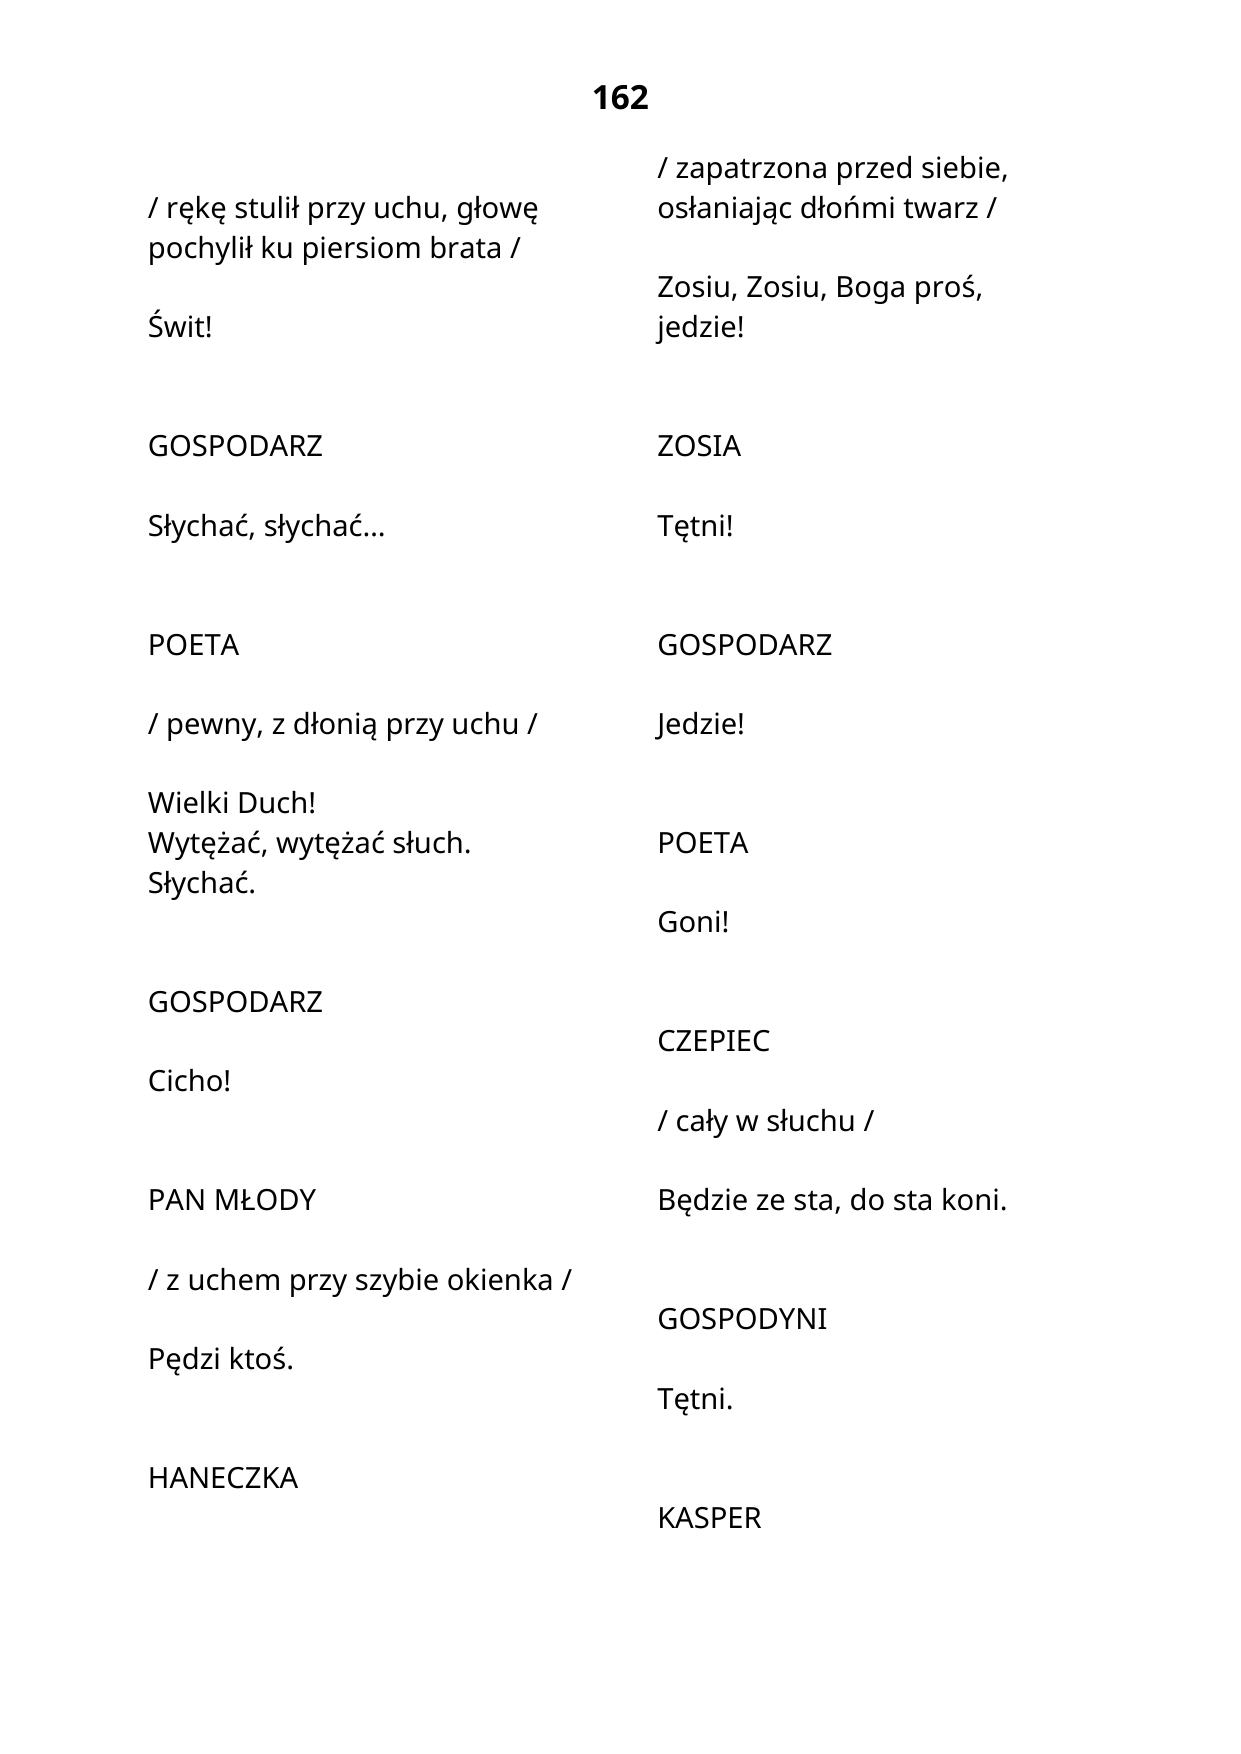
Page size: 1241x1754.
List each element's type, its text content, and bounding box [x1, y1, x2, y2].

text PAN MŁODY [148, 1179, 583, 1219]
text / zapatrzona przed siebie, osłaniając dłońmi twarz / [657, 148, 1093, 227]
text ZOSIA [657, 425, 1093, 465]
text CZEPIEC [657, 1021, 1093, 1060]
text POETA [657, 822, 1093, 862]
text / cały w słuchu / [657, 1100, 1093, 1140]
text Tętni! [657, 505, 1093, 544]
text Goni! [657, 902, 1093, 941]
text Słychać. [148, 862, 583, 902]
text HANECZKA [148, 1457, 583, 1497]
text Słychać, słychać… [148, 505, 583, 544]
text POETA [148, 624, 583, 663]
text GOSPODARZ [148, 425, 583, 465]
text Będzie ze sta, do sta koni. [657, 1179, 1093, 1219]
text Zosiu, Zosiu, Boga proś, [657, 267, 1093, 306]
text Tętni. [657, 1378, 1093, 1418]
text KASPER [657, 1497, 1093, 1537]
text Cicho! [148, 1060, 583, 1100]
text GOSPODARZ [657, 624, 1093, 663]
text Jedzie! [657, 703, 1093, 743]
text / pewny, z dłonią przy uchu / [148, 703, 583, 743]
text Wielki Duch! [148, 783, 583, 822]
text / z uchem przy szybie okienka / [148, 1259, 583, 1298]
text jedzie! [657, 306, 1093, 346]
text Świt! [148, 306, 583, 346]
text GOSPODYNI [657, 1298, 1093, 1338]
text GOSPODARZ [148, 981, 583, 1021]
text Pędzi ktoś. [148, 1338, 583, 1378]
text / rękę stulił przy uchu, głowę pochylił ku piersiom brata / [148, 187, 583, 267]
text Wytężać, wytężać słuch. [148, 822, 583, 862]
